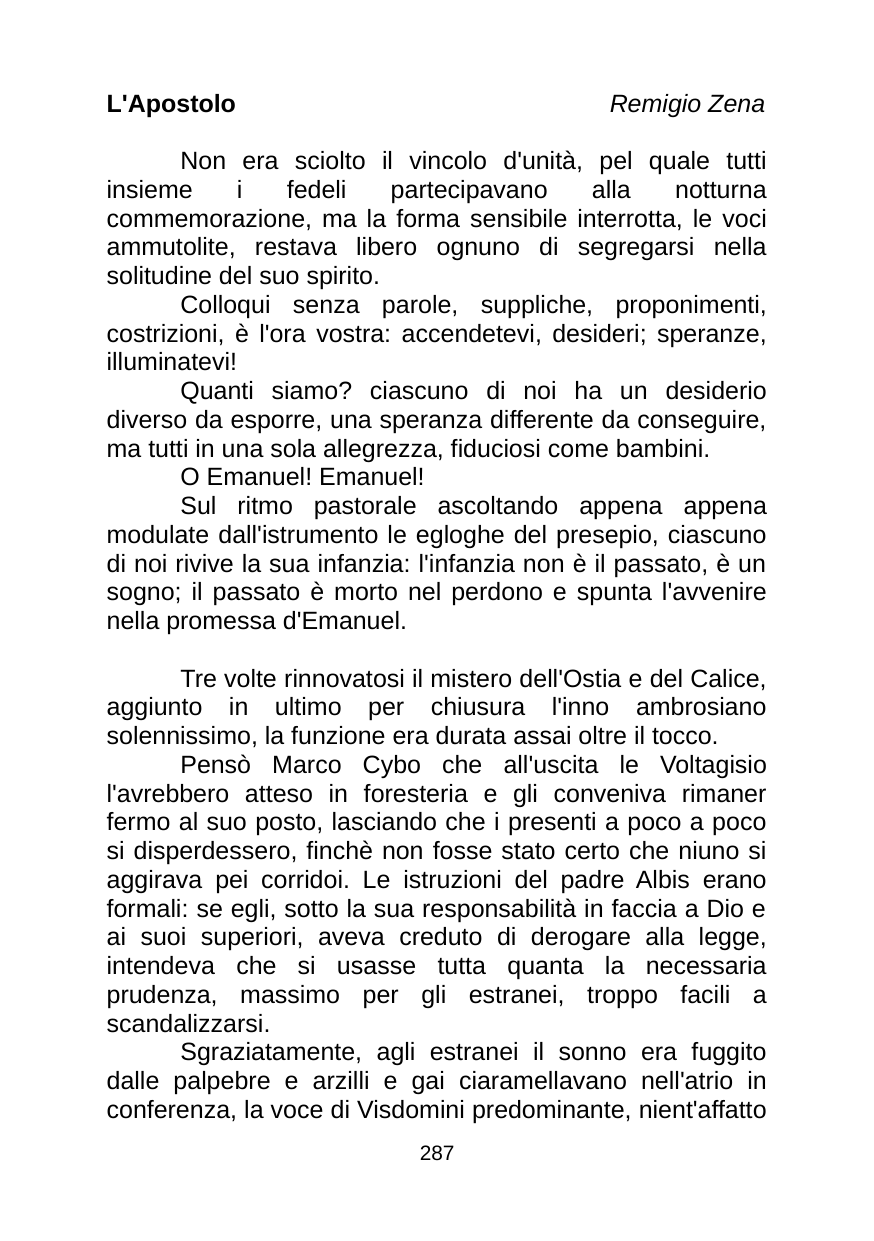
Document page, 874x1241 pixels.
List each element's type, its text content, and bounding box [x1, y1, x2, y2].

text Tre volte rinnovatosi il mistero dell'Ostia e del Calice, aggiunto in ultimo per chiusura l'inno ambrosiano solennissimo, la funzione era durata assai oltre il tocco. [106, 664, 768, 750]
text Sgraziatamente, agli estranei il sonno era fuggito dalle palpebre e arzilli e gai ciaramellavano nell'atrio in conferenza, la voce di Visdomini predominante, nient'affatto [106, 1037, 768, 1124]
text Pensò Marco Cybo che all'uscita le Voltagisio l'avrebbero atteso in foresteria e gli conveniva rimaner fermo al suo posto, lasciando che i presenti a poco a poco si disperdessero, finchè non fosse stato certo che niuno si aggirava pei corridoi. Le istruzioni del padre Albis erano formali: se egli, sotto la sua responsabilità in faccia a Dio e ai suoi superiori, aveva creduto di derogare alla legge, intendeva che si usasse tutta quanta la necessaria prudenza, massimo per gli estranei, troppo facili a scandalizzarsi. [106, 750, 768, 1037]
text Quanti siamo? ciascuno di noi ha un desiderio diverso da esporre, una speranza differente da conseguire, ma tutti in una sola allegrezza, fiduciosi come bambini. [106, 376, 768, 462]
text O Emanuel! Emanuel! [106, 462, 768, 491]
text Non era sciolto il vincolo d'unità, pel quale tutti insieme i fedeli partecipavano alla notturna commemorazione, ma la forma sensibile interrotta, le voci ammutolite, restava libero ognuno di segregarsi nella solitudine del suo spirito. [106, 146, 768, 290]
text Colloqui senza parole, suppliche, proponimenti, costrizioni, è l'ora vostra: accendetevi, desideri; speranze, illuminatevi! [106, 290, 768, 376]
text Sul ritmo pastorale ascoltando appena appena modulate dall'istrumento le egloghe del presepio, ciascuno di noi rivive la sua infanzia: l'infanzia non è il passato, è un sogno; il passato è morto nel perdono e spunta l'avvenire nella promessa d'Emanuel. [106, 491, 768, 635]
